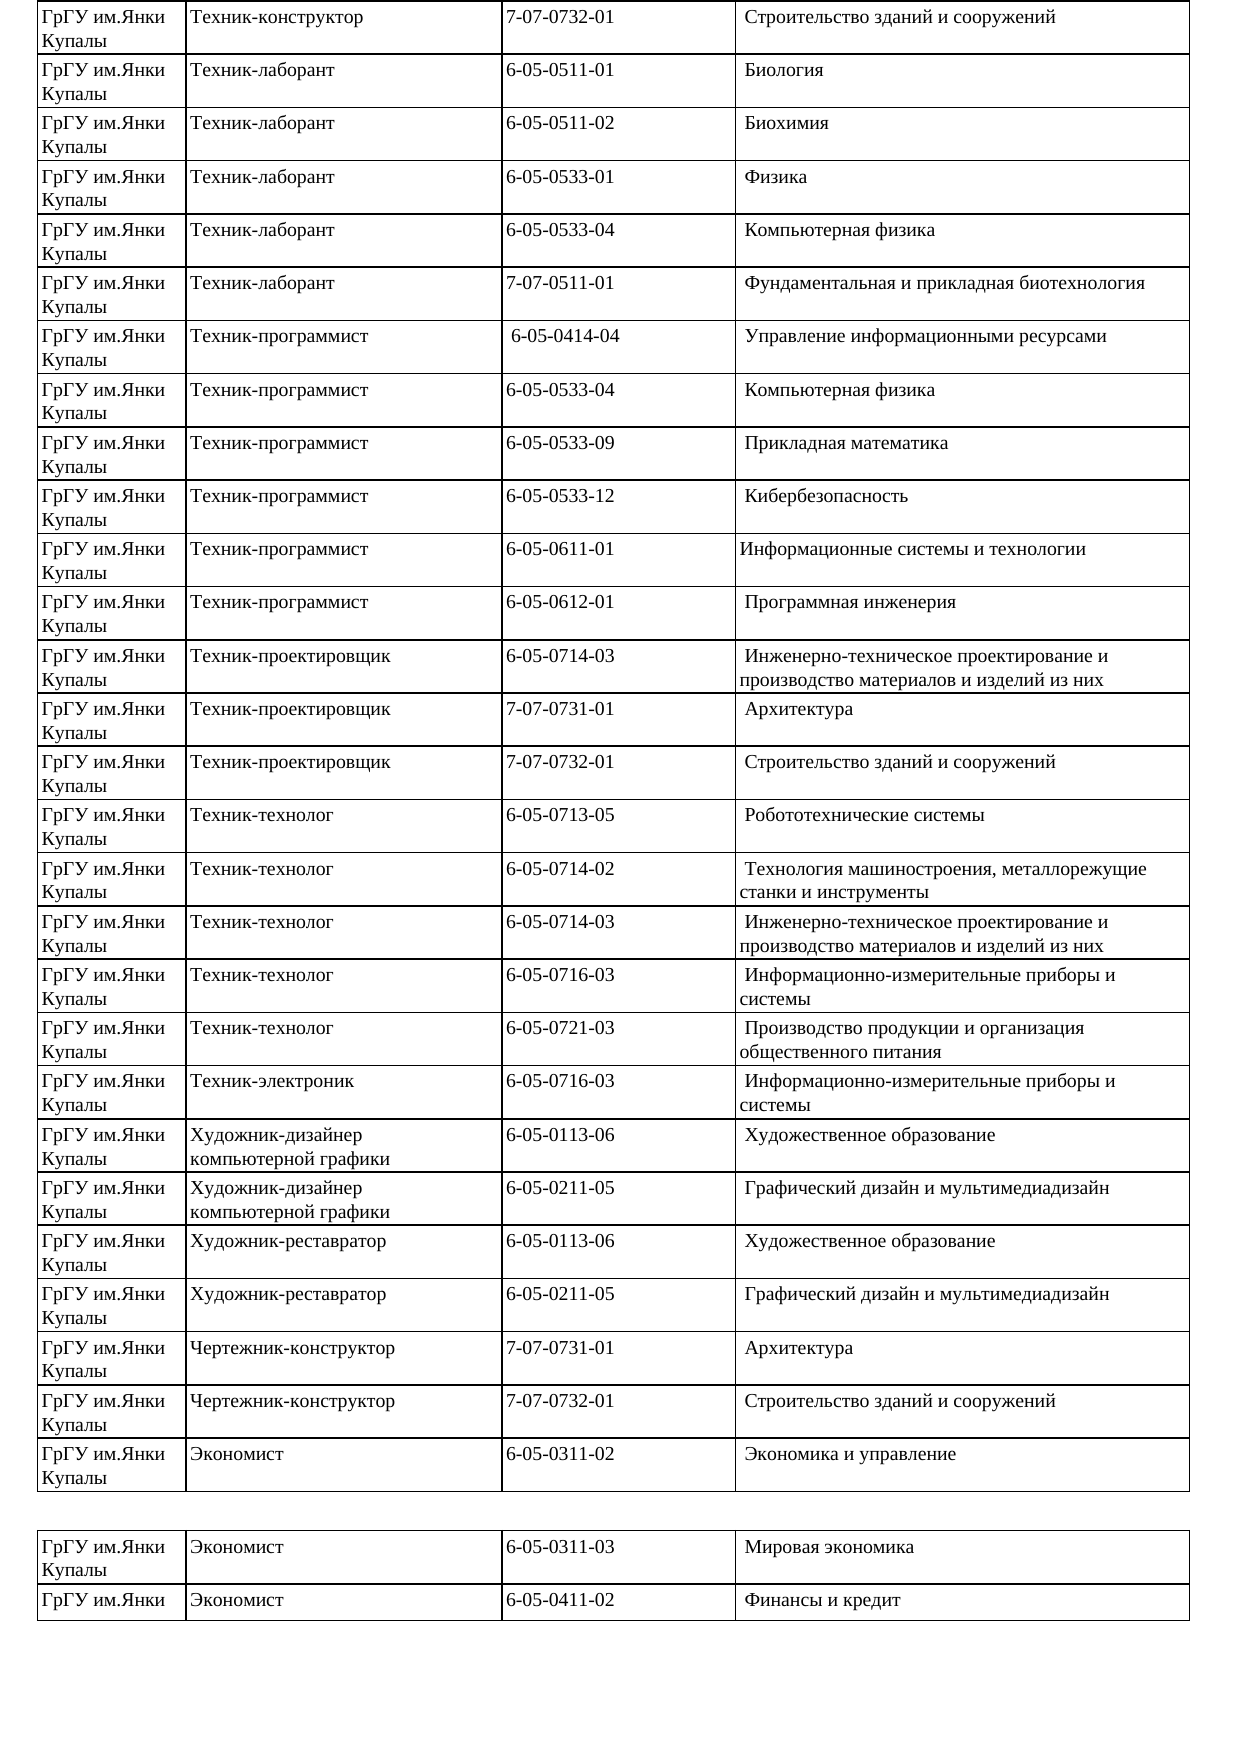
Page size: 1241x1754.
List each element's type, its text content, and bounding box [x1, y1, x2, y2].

table_cell Графический дизайн и мультимедиадизайн [736, 1173, 1189, 1224]
table_cell Техник-проектировщик [187, 641, 501, 692]
table_cell Художник-дизайнер компьютерной графики [187, 1120, 501, 1171]
table_cell Экономист [187, 1439, 501, 1491]
table_cell ГрГУ им.Янки Купалы [38, 428, 185, 479]
table_cell Кибербезопасность [736, 481, 1189, 532]
table_cell Художник-дизайнер компьютерной графики [187, 1173, 501, 1224]
table_cell 6-05-0411-02 [503, 1585, 735, 1619]
table_cell Техник-программист [187, 587, 501, 639]
table_cell Архитектура [736, 694, 1189, 745]
table_cell Физика [736, 161, 1189, 213]
table_cell ГрГУ им.Янки Купалы [38, 1013, 185, 1065]
table_cell Техник-проектировщик [187, 694, 501, 745]
table_cell 6-05-0533-12 [503, 481, 735, 532]
table_cell 7-07-0732-01 [503, 2, 735, 53]
table_cell 6-05-0511-02 [503, 108, 735, 160]
table_cell ГрГУ им.Янки Купалы [38, 1386, 185, 1437]
table_cell 6-05-0211-05 [503, 1279, 735, 1331]
table_cell Чертежник-конструктор [187, 1332, 501, 1384]
table_cell Инженерно-техническое проектирование и производство материалов и изделий из них [736, 907, 1189, 958]
table_cell ГрГУ им.Янки Купалы [38, 1439, 185, 1491]
table_cell ГрГУ им.Янки Купалы [38, 853, 185, 905]
table_cell Информационно-измерительные приборы и системы [736, 1066, 1189, 1118]
table_cell ГрГУ им.Янки Купалы [38, 321, 185, 373]
table_cell 6-05-0113-06 [503, 1226, 735, 1278]
table_cell Чертежник-конструктор [187, 1386, 501, 1437]
table_cell 6-05-0714-03 [503, 641, 735, 692]
table_header ГрГУ им.Янки Купалы [38, 1531, 185, 1583]
table_cell 6-05-0511-01 [503, 55, 735, 107]
table_cell Биология [736, 55, 1189, 107]
table_cell 6-05-0414-04 [503, 321, 735, 373]
table_cell Техник-технолог [187, 960, 501, 1011]
table_cell Технология машиностроения, металлорежущие станки и инструменты [736, 853, 1189, 905]
table_cell Производство продукции и организация общественного питания [736, 1013, 1189, 1065]
table_cell 7-07-0511-01 [503, 268, 735, 319]
table_cell Техник-программист [187, 428, 501, 479]
table_cell Техник-лаборант [187, 55, 501, 107]
table_header Экономист [187, 1531, 501, 1583]
table_cell Техник-электроник [187, 1066, 501, 1118]
table_cell ГрГУ им.Янки Купалы [38, 1226, 185, 1278]
table_cell ГрГУ им.Янки Купалы [38, 2, 185, 53]
table_cell Художник-реставратор [187, 1226, 501, 1278]
table_cell Художественное образование [736, 1120, 1189, 1171]
table_cell 6-05-0533-01 [503, 161, 735, 213]
table_cell Строительство зданий и сооружений [736, 747, 1189, 798]
table_cell ГрГУ им.Янки Купалы [38, 641, 185, 692]
table_cell Художественное образование [736, 1226, 1189, 1278]
table_cell 6-05-0211-05 [503, 1173, 735, 1224]
table_cell Техник-технолог [187, 800, 501, 852]
table_cell ГрГУ им.Янки Купалы [38, 1332, 185, 1384]
table_cell Техник-технолог [187, 907, 501, 958]
table_cell ГрГУ им.Янки Купалы [38, 481, 185, 532]
table_cell Техник-программист [187, 321, 501, 373]
table_cell ГрГУ им.Янки Купалы [38, 907, 185, 958]
table_cell Информационные системы и технологии [736, 534, 1189, 586]
table_cell Техник-программист [187, 481, 501, 532]
table_cell 6-05-0714-02 [503, 853, 735, 905]
table_cell Компьютерная физика [736, 374, 1189, 426]
table_cell Биохимия [736, 108, 1189, 160]
table_cell Инженерно-техническое проектирование и производство материалов и изделий из них [736, 641, 1189, 692]
table_cell Робототехнические системы [736, 800, 1189, 852]
table_cell ГрГУ им.Янки Купалы [38, 215, 185, 266]
table_cell 7-07-0731-01 [503, 694, 735, 745]
table_cell Компьютерная физика [736, 215, 1189, 266]
table_cell Графический дизайн и мультимедиадизайн [736, 1279, 1189, 1331]
table_cell Информационно-измерительные приборы и системы [736, 960, 1189, 1011]
table_cell Техник-технолог [187, 1013, 501, 1065]
table_cell 6-05-0716-03 [503, 1066, 735, 1118]
table_cell Финансы и кредит [736, 1585, 1189, 1619]
table_cell Экономика и управление [736, 1439, 1189, 1491]
table_cell Техник-лаборант [187, 108, 501, 160]
table_cell 6-05-0611-01 [503, 534, 735, 586]
table_cell ГрГУ им.Янки Купалы [38, 800, 185, 852]
table_cell Художник-реставратор [187, 1279, 501, 1331]
table_cell Техник-конструктор [187, 2, 501, 53]
table_cell 6-05-0714-03 [503, 907, 735, 958]
table_cell Техник-лаборант [187, 215, 501, 266]
table_cell ГрГУ им.Янки Купалы [38, 108, 185, 160]
table_cell Техник-программист [187, 374, 501, 426]
table_cell ГрГУ им.Янки Купалы [38, 374, 185, 426]
table_cell ГрГУ им.Янки [38, 1585, 185, 1619]
table_cell 6-05-0612-01 [503, 587, 735, 639]
table_cell 6-05-0721-03 [503, 1013, 735, 1065]
table_cell Техник-лаборант [187, 161, 501, 213]
table_cell ГрГУ им.Янки Купалы [38, 268, 185, 319]
table_cell ГрГУ им.Янки Купалы [38, 534, 185, 586]
table_cell 6-05-0533-09 [503, 428, 735, 479]
table_cell Управление информационными ресурсами [736, 321, 1189, 373]
table_cell 6-05-0113-06 [503, 1120, 735, 1171]
table_cell 6-05-0716-03 [503, 960, 735, 1011]
table_cell Фундаментальная и прикладная биотехнология [736, 268, 1189, 319]
table_cell 6-05-0713-05 [503, 800, 735, 852]
table_cell Техник-программист [187, 534, 501, 586]
table_cell Строительство зданий и сооружений [736, 2, 1189, 53]
table_cell Программная инженерия [736, 587, 1189, 639]
table_cell Прикладная математика [736, 428, 1189, 479]
table_cell ГрГУ им.Янки Купалы [38, 1066, 185, 1118]
table_cell Экономист [187, 1585, 501, 1619]
table_cell Архитектура [736, 1332, 1189, 1384]
table_cell ГрГУ им.Янки Купалы [38, 1120, 185, 1171]
table_header 6-05-0311-03 [503, 1531, 735, 1583]
table_cell 7-07-0731-01 [503, 1332, 735, 1384]
table_cell Техник-лаборант [187, 268, 501, 319]
table_cell 6-05-0533-04 [503, 215, 735, 266]
table_cell Техник-технолог [187, 853, 501, 905]
table_cell ГрГУ им.Янки Купалы [38, 960, 185, 1011]
table_cell 6-05-0533-04 [503, 374, 735, 426]
table_cell Техник-проектировщик [187, 747, 501, 798]
table_header Мировая экономика [736, 1531, 1189, 1583]
table_cell ГрГУ им.Янки Купалы [38, 55, 185, 107]
table_cell 6-05-0311-02 [503, 1439, 735, 1491]
table_cell ГрГУ им.Янки Купалы [38, 1173, 185, 1224]
table_cell 7-07-0732-01 [503, 747, 735, 798]
table_cell ГрГУ им.Янки Купалы [38, 1279, 185, 1331]
table_cell ГрГУ им.Янки Купалы [38, 747, 185, 798]
table_cell ГрГУ им.Янки Купалы [38, 587, 185, 639]
table_cell Строительство зданий и сооружений [736, 1386, 1189, 1437]
table_cell 7-07-0732-01 [503, 1386, 735, 1437]
table_cell ГрГУ им.Янки Купалы [38, 161, 185, 213]
table_cell ГрГУ им.Янки Купалы [38, 694, 185, 745]
